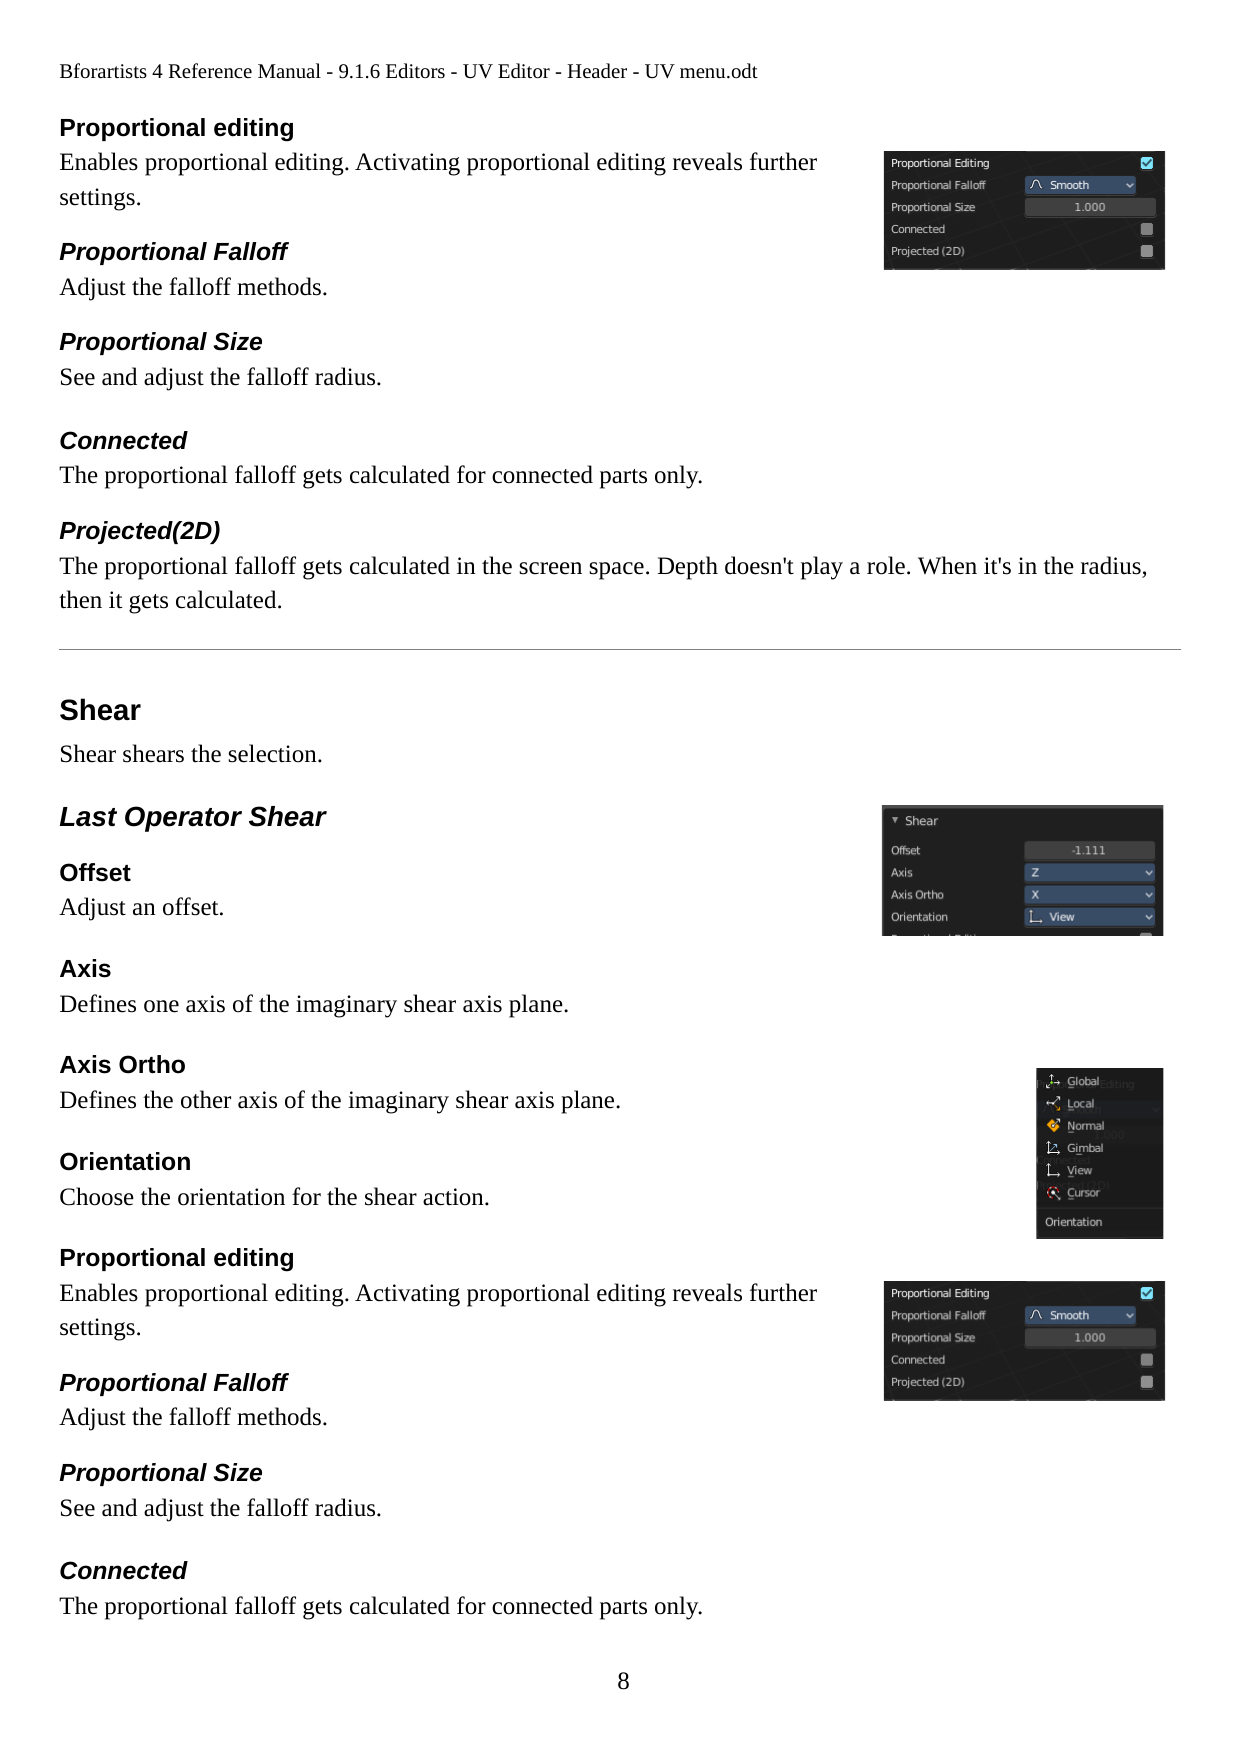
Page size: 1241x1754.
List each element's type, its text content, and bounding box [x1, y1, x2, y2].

text Defines one axis of the imaginary shear axis plane. [59, 989, 1181, 1018]
text See and adjust the falloff radius. [59, 362, 1181, 391]
subtitle Connected [59, 1556, 1181, 1585]
text The proportional falloff gets calculated in the screen space. Depth doesn't play a role. When it's in the radius, then it gets calculated. [59, 551, 1181, 614]
subtitle Proportional Falloff [59, 1368, 883, 1396]
picture [881, 805, 1164, 936]
picture [1036, 1068, 1164, 1239]
subtitle [1164, 1147, 1181, 1175]
subtitle Proportional editing [59, 1243, 1181, 1272]
text [1164, 892, 1181, 921]
subtitle Axis [59, 954, 1181, 983]
subtitle Proportional Size [59, 1458, 1181, 1486]
subtitle Projected(2D) [59, 516, 1181, 544]
text Enables proportional editing. Activating proportional editing reveals further settings. [59, 1278, 1181, 1341]
subtitle Shear [59, 693, 1181, 727]
subtitle Offset [59, 858, 881, 886]
text Enables proportional editing. Activating proportional editing reveals further settings. [59, 147, 1181, 211]
text See and adjust the falloff radius. [59, 1493, 1181, 1521]
subtitle Connected [59, 426, 1181, 454]
text The proportional falloff gets calculated for connected parts only. [59, 461, 1181, 489]
text Adjust an offset. [59, 892, 881, 921]
text Choose the orientation for the shear action. [59, 1182, 1036, 1210]
text Defines the other axis of the imaginary shear axis plane. [59, 1085, 1036, 1114]
subtitle Proportional Falloff [59, 237, 883, 266]
text Adjust the falloff methods. [59, 272, 1181, 301]
picture [883, 151, 1166, 270]
subtitle Axis Ortho [59, 1050, 1181, 1079]
subtitle [1164, 858, 1181, 886]
subtitle Proportional editing [59, 113, 1181, 141]
subtitle [1166, 237, 1181, 266]
text Shear shears the selection. [59, 739, 1181, 768]
text The proportional falloff gets calculated for connected parts only. [59, 1591, 1181, 1620]
subtitle [1166, 1368, 1181, 1396]
subtitle Last Operator Shear [59, 801, 1181, 833]
picture [883, 1281, 1166, 1401]
text Adjust the falloff methods. [59, 1402, 1181, 1431]
subtitle Orientation [59, 1147, 1036, 1175]
subtitle Proportional Size [59, 327, 1181, 356]
